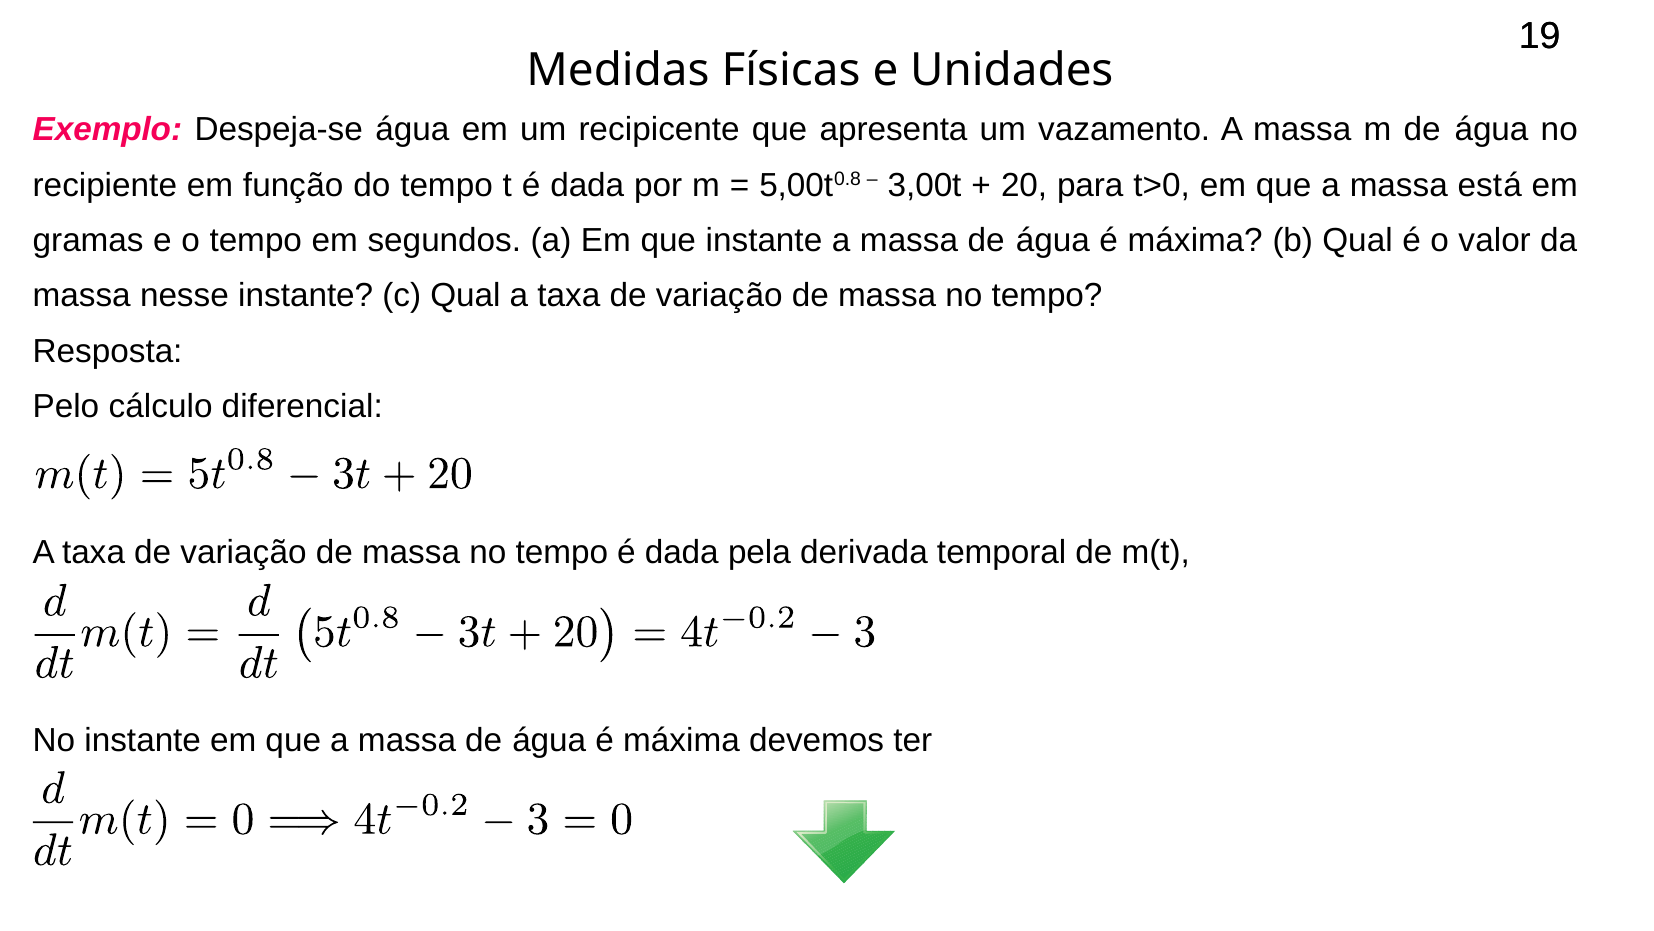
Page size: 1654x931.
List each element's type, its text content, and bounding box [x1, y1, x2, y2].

picture [32, 582, 876, 680]
picture [784, 791, 909, 899]
text_box [1504, 6, 1654, 77]
picture [32, 446, 473, 502]
text_box Exemplo: Despeja-se água em um recipicente que apresenta um vazamento. A massa m de água no recipiente em função do tempo t é dada por m = 5,00t0.8 – 3,00t + 20, para t>0, em que a massa está em gramas e o tempo em segundos. (a) Em que instante a massa de água é máxima? (b) Qual é o valor da massa nesse instante? (c) Qual a taxa de variação de massa no tempo? Resposta: Pelo cálculo diferencial: A taxa de variação de massa no tempo é dada pela derivada temporal de m(t), No instante em que a massa de água é máxima devemos ter [17, 84, 1631, 767]
picture [32, 771, 632, 866]
text_box Medidas Físicas e Unidades [511, 0, 1142, 107]
